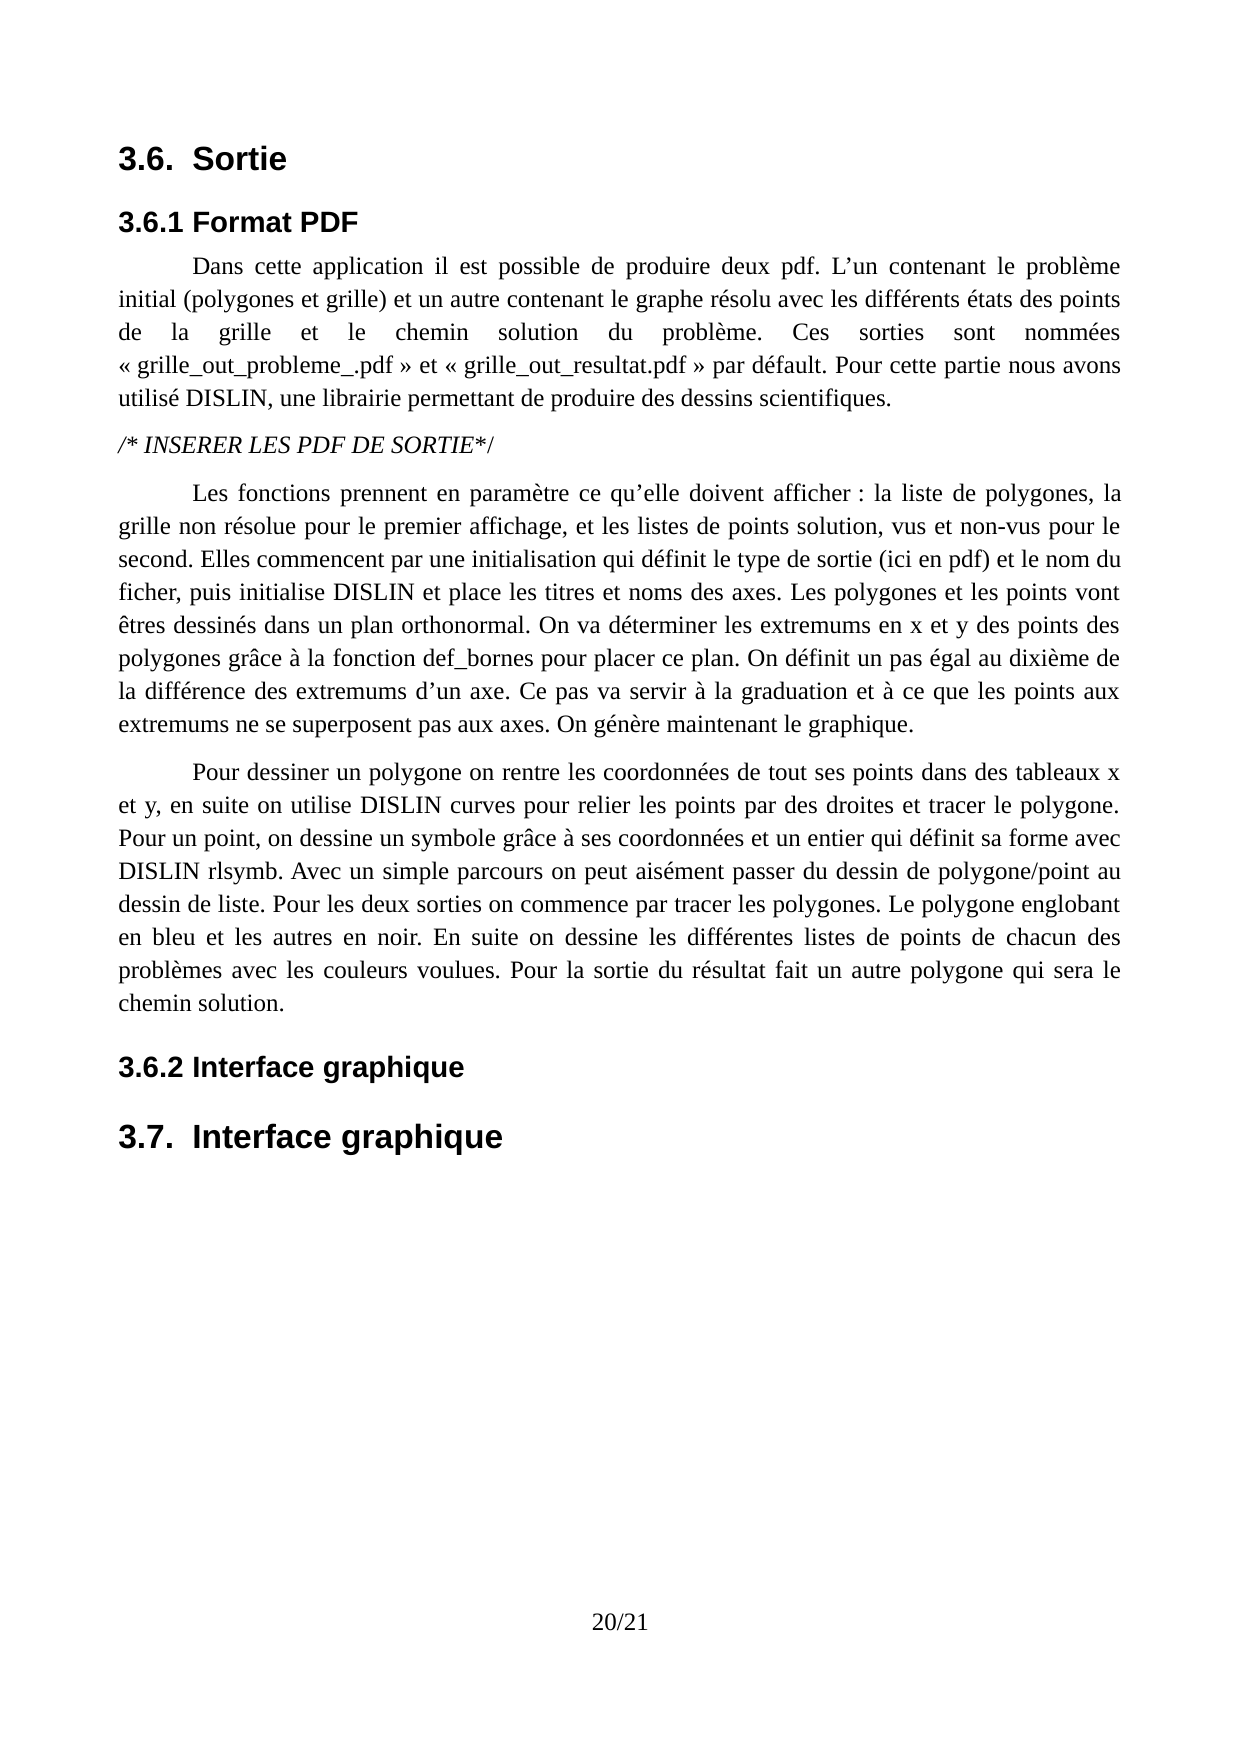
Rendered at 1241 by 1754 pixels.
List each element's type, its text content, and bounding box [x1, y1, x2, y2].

text Les fonctions prennent en paramètre ce qu’elle doivent afficher : la liste de polygones, la grille non résolue pour le premier affichage, et les listes de points solution, vus et non-vus pour le second. Elles commencent par une initialisation qui définit le type de sortie (ici en pdf) et le nom du ficher, puis initialise DISLIN et place les titres et noms des axes. Les polygones et les points vont êtres dessinés dans un plan orthonormal. On va déterminer les extremums en x et y des points des polygones grâce à la fonction def_bornes pour placer ce plan. On définit un pas égal au dixième de la différence des extremums d’un axe. Ce pas va servir à la graduation et à ce que les points aux extremums ne se superposent pas aux axes. On génère maintenant le graphique. [118, 478, 1122, 738]
subtitle Interface graphique [118, 1050, 1122, 1084]
text Pour dessiner un polygone on rentre les coordonnées de tout ses points dans des tableaux x et y, en suite on utilise DISLIN curves pour relier les points par des droites et tracer le polygone. Pour un point, on dessine un symbole grâce à ses coordonnées et un entier qui définit sa forme avec DISLIN rlsymb. Avec un simple parcours on peut aisément passer du dessin de polygone/point au dessin de liste. Pour les deux sorties on commence par tracer les polygones. Le polygone englobant en bleu et les autres en noir. En suite on dessine les différentes listes de points de chacun des problèmes avec les couleurs voulues. Pour la sortie du résultat fait un autre polygone qui sera le chemin solution. [118, 757, 1122, 1017]
subtitle Interface graphique [118, 1117, 1122, 1156]
subtitle Sortie [118, 139, 1122, 178]
text Dans cette application il est possible de produire deux pdf. L’un contenant le problème initial (polygones et grille) et un autre contenant le graphe résolu avec les différents états des points de la grille et le chemin solution du problème. Ces sorties sont nommées « grille_out_probleme_.pdf » et « grille_out_resultat.pdf » par défault. Pour cette partie nous avons utilisé DISLIN, une librairie permettant de produire des dessins scientifiques. [118, 251, 1122, 412]
text /* INSERER LES PDF DE SORTIE*/ [118, 431, 1122, 459]
subtitle Format PDF [118, 205, 1122, 238]
